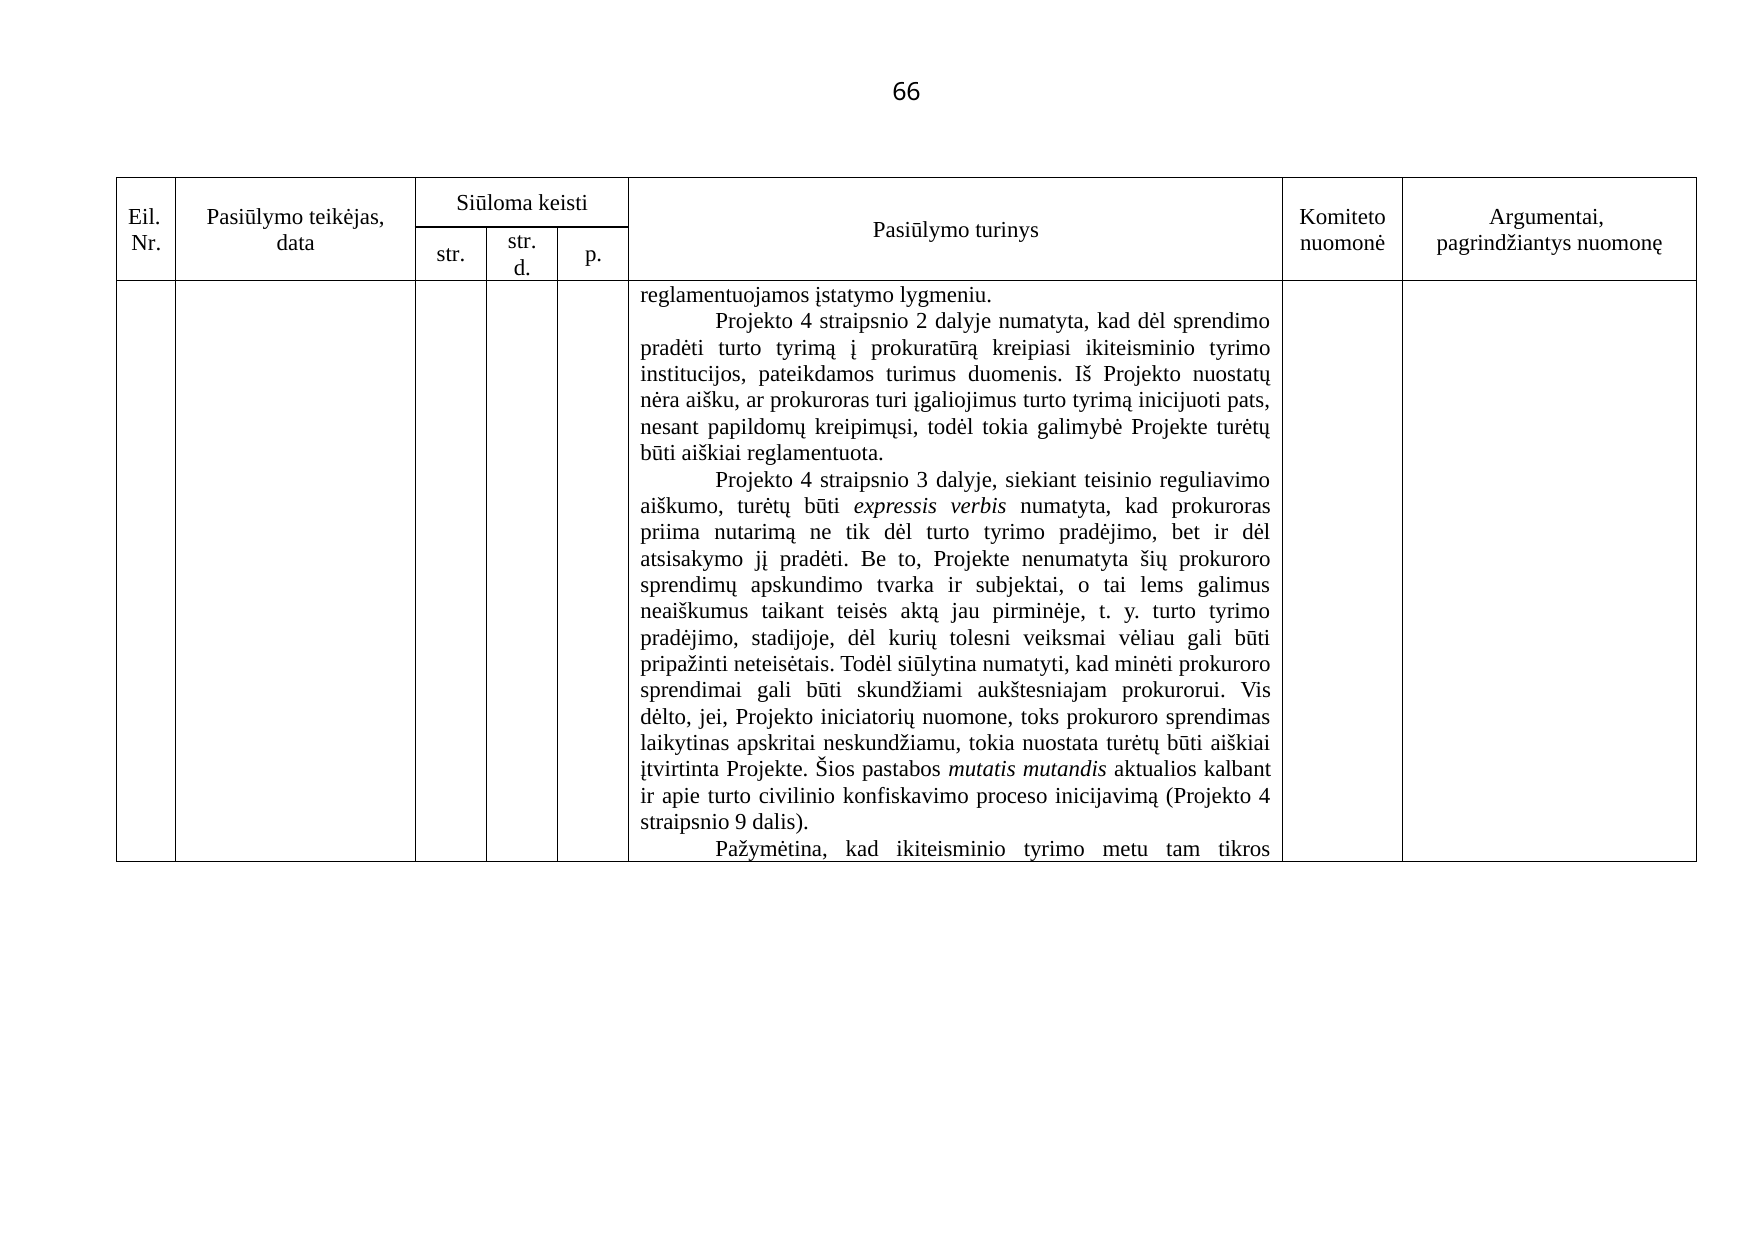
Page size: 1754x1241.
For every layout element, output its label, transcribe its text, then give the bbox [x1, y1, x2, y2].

table_header Siūloma keisti [416, 178, 628, 226]
table_header Komiteto nuomonė [1283, 178, 1402, 280]
table_cell str. d. [487, 228, 557, 280]
table_header Pasiūlymo teikėjas, data [176, 178, 415, 280]
table_header Pasiūlymo turinys [629, 178, 1282, 280]
table_cell reglamentuojamos įstatymo lygmeniu. Projekto 4 straipsnio 2 dalyje numatyta, kad dėl sprendimo pradėti turto tyrimą į prokuratūrą kreipiasi ikiteisminio tyrimo institucijos, pateikdamos turimus duomenis. Iš Projekto nuostatų nėra aišku, ar prokuroras turi įgaliojimus turto tyrimą inicijuoti pats, nesant papildomų kreipimųsi, todėl tokia galimybė Projekte turėtų būti aiškiai reglamentuota. Projekto 4 straipsnio 3 dalyje, siekiant teisinio reguliavimo aiškumo, turėtų būti expressis verbis numatyta, kad prokuroras priima nutarimą ne tik dėl turto tyrimo pradėjimo, bet ir dėl atsisakymo jį pradėti. Be to, Projekte nenumatyta šių prokuroro sprendimų apskundimo tvarka ir subjektai, o tai lems galimus neaiškumus taikant teisės aktą jau pirminėje, t. y. turto tyrimo pradėjimo, stadijoje, dėl kurių tolesni veiksmai vėliau gali būti pripažinti neteisėtais. Todėl siūlytina numatyti, kad minėti prokuroro sprendimai gali būti skundžiami aukštesniajam prokurorui. Vis dėlto, jei, Projekto iniciatorių nuomone, toks prokuroro sprendimas laikytinas apskritai neskundžiamu, tokia nuostata turėtų būti aiškiai įtvirtinta Projekte. Šios pastabos mutatis mutandis aktualios kalbant ir apie turto civilinio konfiskavimo proceso inicijavimą (Projekto 4 straipsnio 9 dalis). Pažymėtina, kad ikiteisminio tyrimo metu tam tikros [629, 281, 1282, 861]
table_header Eil. Nr. [117, 178, 175, 280]
table_cell [1403, 281, 1696, 861]
table_cell [176, 281, 415, 861]
table_cell [117, 281, 175, 861]
table_cell str. [416, 228, 486, 280]
table_cell [416, 281, 486, 861]
table_cell p. [558, 228, 628, 280]
table_header Argumentai, pagrindžiantys nuomonę [1403, 178, 1696, 280]
table_cell [558, 281, 628, 861]
table_cell [1283, 281, 1402, 861]
table_cell [487, 281, 557, 861]
